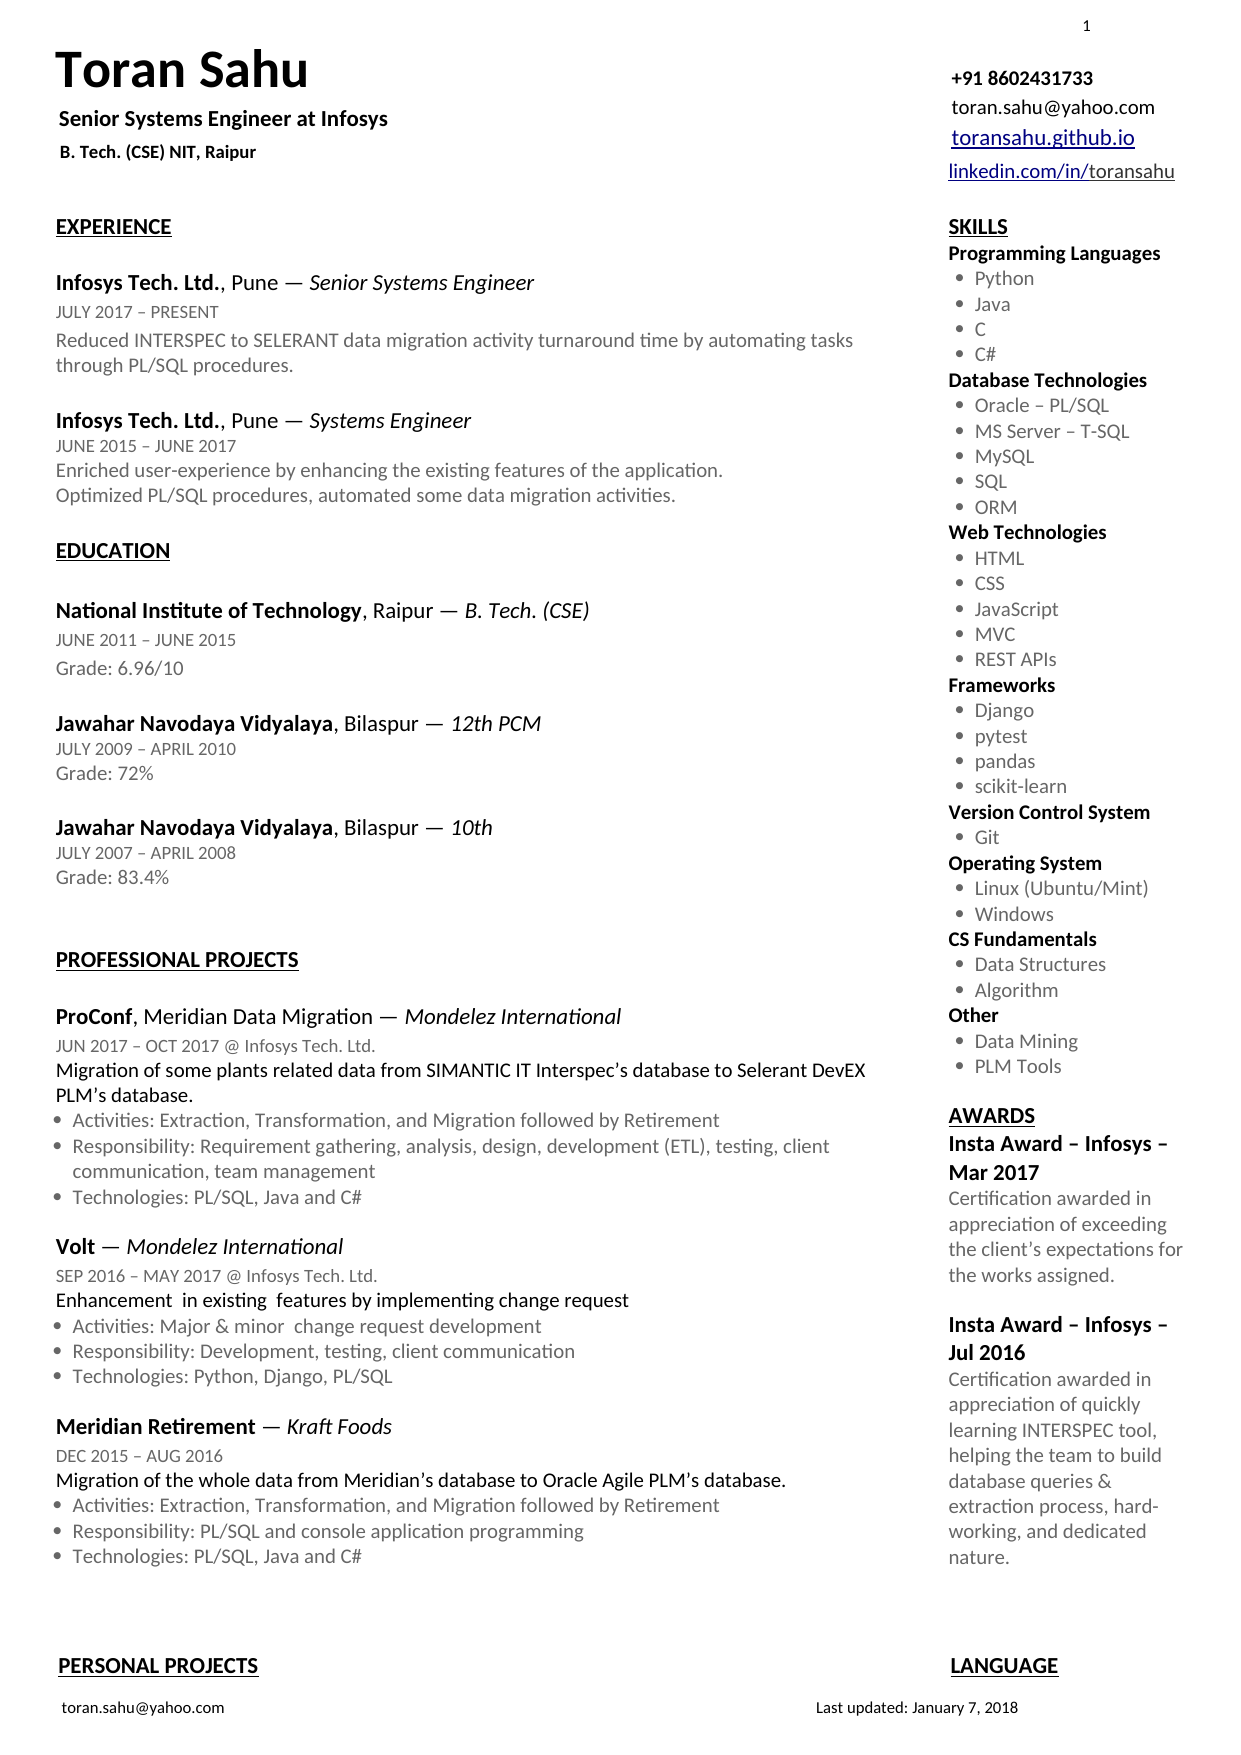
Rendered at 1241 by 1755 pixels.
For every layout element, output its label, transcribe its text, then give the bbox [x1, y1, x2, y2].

table_header [910, 35, 937, 1652]
table_cell ProConf, Meridian Data Migration — Mondelez International JUN 2017 – OCT 2017 @ Infosys Tech. Ltd. Migration of some plants related data from SIMANTIC IT Interspec’s database to Selerant DevEX PLM’s database. Activities: Extraction, Transformation, and Migration followed by Retirement Responsibility: Requirement gathering, analysis, design, development (ETL), testing, client communication, team management Technologies: PL/SQL, Java and C# Volt — Mondelez International SEP 2016 – MAY 2017 @ Infosys Tech. Ltd. Enhancement in existing features by implementing change request Activities: Major & minor change request development Responsibility: Development, testing, client communication Technologies: Python, Django, PL/SQL Meridian Retirement — Kraft Foods DEC 2015 – AUG 2016 Migration of the whole data from Meridian’s database to Oracle Agile PLM’s database. Activities: Extraction, Transformation, and Migration followed by Retirement Responsibility: PL/SQL and console application programming Technologies: PL/SQL, Java and C# [44, 974, 910, 1652]
table_cell EXPERIENCE [44, 184, 910, 240]
table_cell National Institute of Technology, Raipur — B. Tech. (CSE) JUNE 2011 – JUNE 2015 Grade: 6.96/10 Jawahar Navodaya Vidyalaya, Bilaspur — 12th PCM JULY 2009 – APRIL 2010 Grade: 72% Jawahar Navodaya Vidyalaya, Bilaspur — 10th JULY 2007 – APRIL 2008 Grade: 83.4% [44, 564, 910, 917]
table_header LANGUAGE [939, 1652, 1198, 1692]
table_cell PROFESSIONAL PROJECTS [44, 918, 910, 974]
table_cell Infosys Tech. Ltd., Pune — Senior Systems Engineer JULY 2017 – PRESENT Reduced INTERSPEC to SELERANT data migration activity turnaround time by automating tasks through PL/SQL procedures. Infosys Tech. Ltd., Pune — Systems Engineer JUNE 2015 – JUNE 2017 Enriched user-experience by enhancing the existing features of the application. Optimized PL/SQL procedures, automated some data migration activities. [44, 240, 910, 508]
table_header [909, 1652, 939, 1692]
table_cell Programming Languages Python Java C C# Database Technologies Oracle – PL/SQL MS Server – T-SQL MySQL SQL ORM Web Technologies HTML CSS JavaScript MVC REST APIs Frameworks Django pytest pandas scikit-learn Version Control System Git Operating System Linux (Ubuntu/Mint) Windows CS Fundamentals Data Structures Algorithm Other Data Mining PLM Tools [937, 240, 1197, 1102]
table_cell EDUCATION [44, 508, 910, 564]
table_header PERSONAL PROJECTS [47, 1652, 909, 1692]
table_cell Senior Systems Engineer at Infosys B. Tech. (CSE) NIT, Raipur [44, 101, 910, 184]
table_header Toran Sahu [44, 35, 910, 101]
table_header +91 8602431733 toran.sahu@yahoo.com toransahu.github.io linkedin.com/in/toransahu [937, 35, 1197, 184]
table_cell AWARDS Insta Award – Infosys – Mar 2017 Certification awarded in appreciation of exceeding the client’s expectations for the works assigned. Insta Award – Infosys – Jul 2016 Certification awarded in appreciation of quickly learning INTERSPEC tool, helping the team to build database queries & extraction process, hard-working, and dedicated nature. [937, 1102, 1197, 1652]
table_cell SKILLS [937, 184, 1197, 240]
